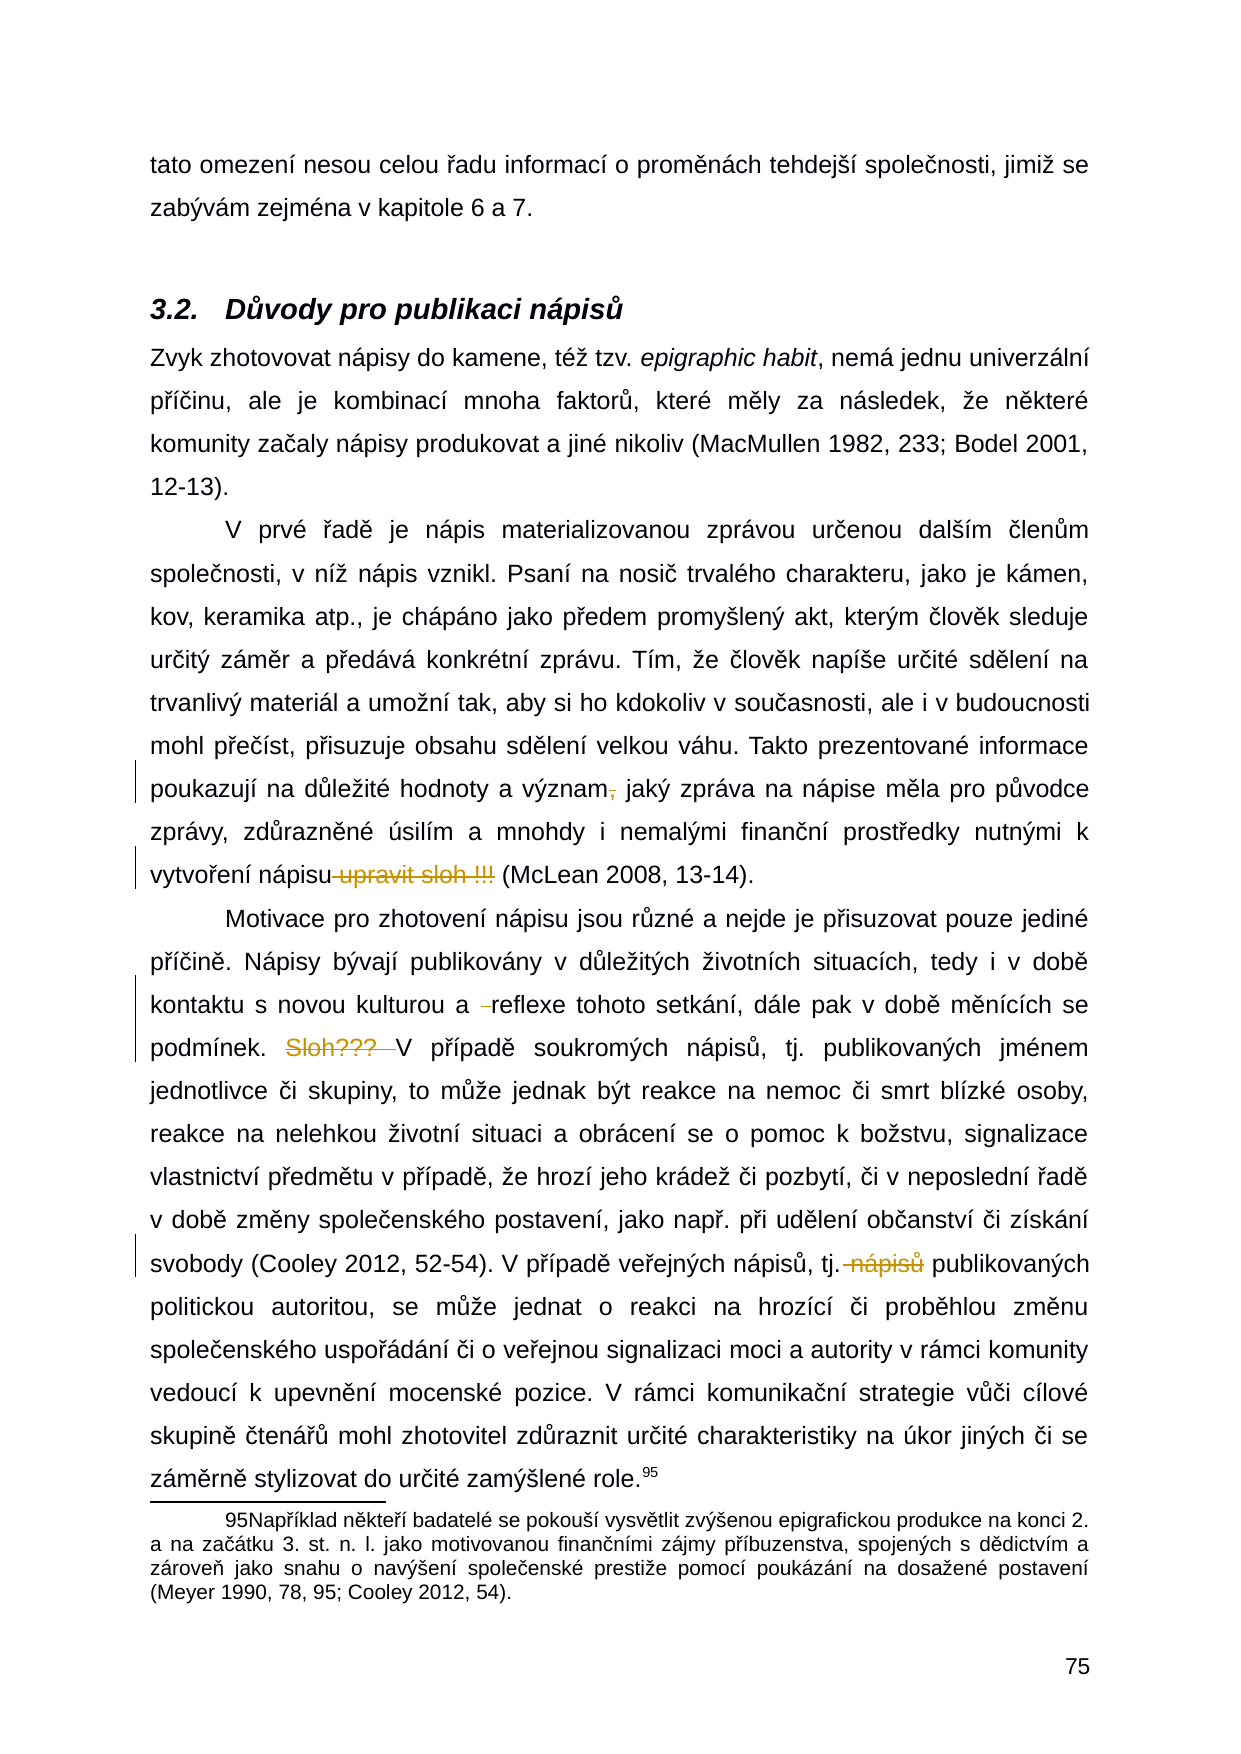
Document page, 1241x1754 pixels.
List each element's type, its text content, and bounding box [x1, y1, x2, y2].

text Například někteří badatelé se pokouší vysvětlit zvýšenou epigrafickou produkce na konci 2. a na začátku 3. st. n. l. jako motivovanou finančními zájmy příbuzenstva, spojených s dědictvím a zároveň jako snahu o navýšení společenské prestiže pomocí poukázání na dosažené postavení (Meyer 1990, 78, 95; Cooley 2012, 54). [150, 1508, 1090, 1604]
text tato omezení nesou celou řadu informací o proměnách tehdejší společnosti, jimiž se zabývám zejména v kapitole 6 a 7. [150, 150, 1090, 222]
text V prvé řadě je nápis materializovanou zprávou určenou dalším členům společnosti, v níž nápis vznikl. Psaní na nosič trvalého charakteru, jako je kámen, kov, keramika atp., je chápáno jako předem promyšlený akt, kterým člověk sleduje určitý záměr a předává konkrétní zprávu. Tím, že člověk napíše určité sdělení na trvanlivý materiál a umožní tak, aby si ho kdokoliv v současnosti, ale i v budoucnosti mohl přečíst, přisuzuje obsahu sdělení velkou váhu. Takto prezentované informace poukazují na důležité hodnoty a význam jaký zpráva na nápise měla pro původce zprávy, zdůrazněné úsilím a mnohdy i nemalými finanční prostředky nutnými k vytvoření nápisu (McLean 2008, 13-14). [150, 515, 1090, 889]
list Důvody pro publikaci nápisů [150, 292, 1090, 325]
text Zvyk zhotovovat nápisy do kamene, též tzv. epigraphic habit, nemá jednu univerzální příčinu, ale je kombinací mnoha faktorů, které měly za následek, že některé komunity začaly nápisy produkovat a jiné nikoliv (MacMullen 1982, 233; Bodel 2001, 12-13). [150, 343, 1090, 501]
text Motivace pro zhotovení nápisu jsou různé a nejde je přisuzovat pouze jediné příčině. Nápisy bývají publikovány v důležitých životních situacích, tedy i v době kontaktu s novou kulturou a reflexe tohoto setkání, dále pak v době měnících se podmínek. V případě soukromých nápisů, tj. publikovaných jménem jednotlivce či skupiny, to může jednak být reakce na nemoc či smrt blízké osoby, reakce na nelehkou životní situaci a obrácení se o pomoc k božstvu, signalizace vlastnictví předmětu v případě, že hrozí jeho krádež či pozbytí, či v neposlední řadě v době změny společenského postavení, jako např. při udělení občanství či získání svobody (Cooley 2012, 52-54). V případě veřejných nápisů, tj. publikovaných politickou autoritou, se může jednat o reakci na hrozící či proběhlou změnu společenského uspořádání či o veřejnou signalizaci moci a autority v rámci komunity vedoucí k upevnění mocenské pozice. V rámci komunikační strategie vůči cílové skupině čtenářů mohl zhotovitel zdůraznit určité charakteristiky na úkor jiných či se záměrně stylizovat do určité zamýšlené role. [150, 903, 1090, 1493]
